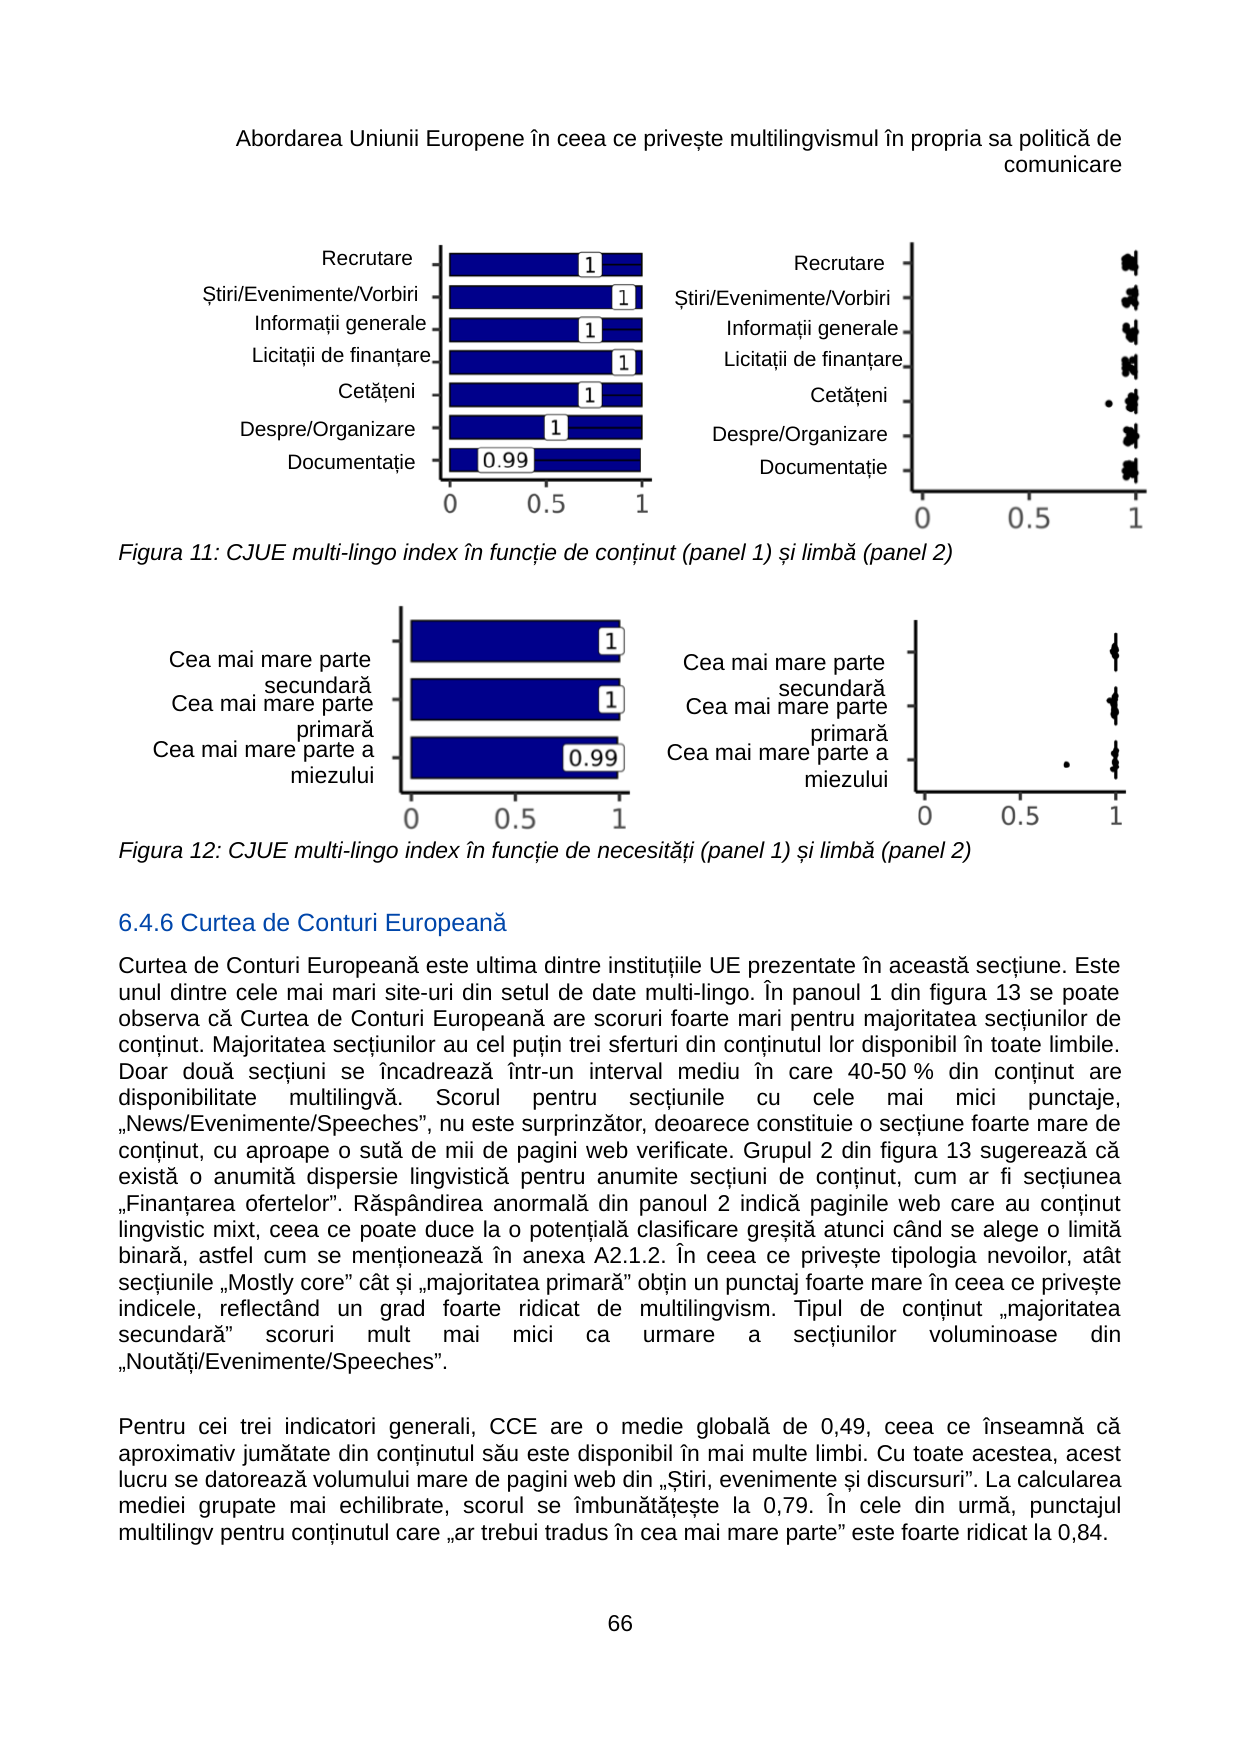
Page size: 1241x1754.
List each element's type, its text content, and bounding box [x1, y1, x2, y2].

picture [389, 601, 634, 838]
subtitle 6.4.6 Curtea de Conturi Europeană [118, 908, 1122, 937]
text Figura 12: CJUE multi-lingo index în funcție de necesități (panel 1) și limbă (panel 2) [118, 838, 1130, 864]
text Curtea de Conturi Europeană este ultima dintre instituțiile UE prezentate în această secțiune. Este unul dintre cele mai mari site-uri din setul de date multi-lingo. În panoul 1 din figura 13 se poate observa că Curtea de Conturi Europeană are scoruri foarte mari pentru majoritatea secțiunilor de conținut. Majoritatea secțiunilor au cel puțin trei sferturi din conținutul lor disponibil în toate limbile. Doar două secțiuni se încadrează într-un interval mediu în care 40-50 % din conținut are disponibilitate multilingvă. Scorul pentru secțiunile cu cele mai mici punctaje, „News/Evenimente/Speeches”, nu este surprinzător, deoarece constituie o secțiune foarte mare de conținut, cu aproape o sută de mii de pagini web verificate. Grupul 2 din figura 13 sugerează că există o anumită dispersie lingvistică pentru anumite secțiuni de conținut, cum ar fi secțiunea „Finanțarea ofertelor”. Răspândirea anormală din panoul 2 indică paginile web care au conținut lingvistic mixt, ceea ce poate duce la o potențială clasificare greșită atunci când se alege o limită binară, astfel cum se menționează în anexa A2.1.2. În ceea ce privește tipologia nevoilor, atât secțiunile „Mostly core” cât și „majoritatea primară” obțin un punctaj foarte mare în ceea ce privește indicele, reflectând un grad foarte ridicat de multilingvism. Tipul de conținut „majoritatea secundară” scoruri mult mai mici ca urmare a secțiunilor voluminoase din „Noutăți/Evenimente/Speeches”. [118, 952, 1122, 1374]
picture [902, 616, 1130, 835]
picture [898, 236, 1154, 539]
text Figura 11: CJUE multi-lingo index în funcție de conținut (panel 1) și limbă (panel 2) [118, 539, 1154, 565]
text Pentru cei trei indicatori generali, CCE are o medie globală de 0,49, ceea ce înseamnă că aproximativ jumătate din conținutul său este disponibil în mai multe limbi. Cu toate acestea, acest lucru se datorează volumului mare de pagini web din „Știri, evenimente și discursuri”. La calcularea mediei grupate mai echilibrate, scorul se îmbunătățește la 0,79. În cele din urmă, punctajul multilingv pentru conținutul care „ar trebui tradus în cea mai mare parte” este foarte ridicat la 0,84. [118, 1413, 1122, 1545]
picture [431, 238, 658, 519]
